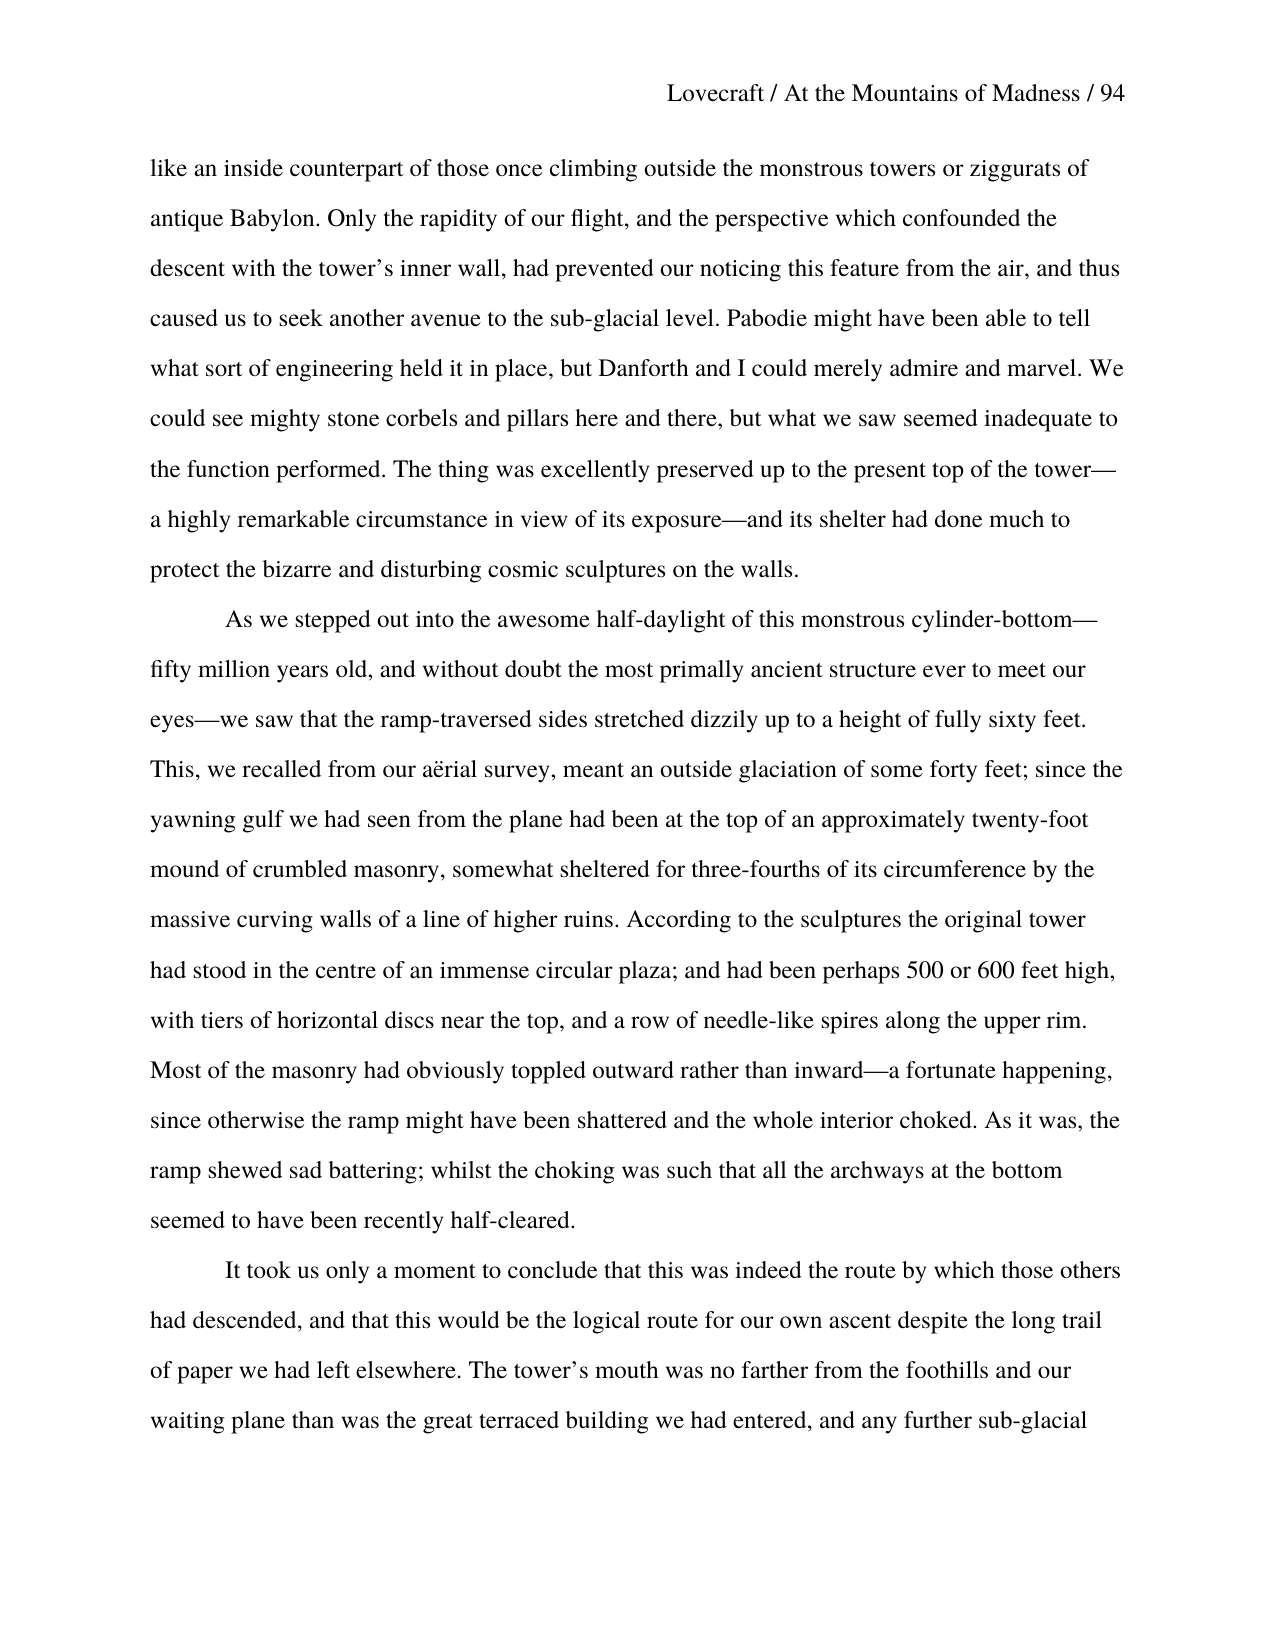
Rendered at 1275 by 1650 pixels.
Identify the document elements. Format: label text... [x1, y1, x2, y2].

text It took us only a moment to conclude that this was indeed the route by which those others had descended, and that this would be the logical route for our own ascent despite the long trail of paper we had left elsewhere. The tower’s mouth was no farther from the foothills and our waiting plane than was the great terraced building we had entered, and any further sub-glacial [150, 1252, 1125, 1436]
text As we stepped out into the awesome half-daylight of this monstrous cylinder-bottom—fifty million years old, and without doubt the most primally ancient structure ever to meet our eyes—we saw that the ramp-traversed sides stretched dizzily up to a height of fully sixty feet. This, we recalled from our aërial survey, meant an outside glaciation of some forty feet; since the yawning gulf we had seen from the plane had been at the top of an approximately twenty-foot mound of crumbled masonry, somewhat sheltered for three-fourths of its circumference by the massive curving walls of a line of higher ruins. According to the sculptures the original tower had stood in the centre of an immense circular plaza; and had been perhaps 500 or 600 feet high, with tiers of horizontal discs near the top, and a row of needle-like spires along the upper rim. Most of the masonry had obviously toppled outward rather than inward—a fortunate happening, since otherwise the ramp might have been shattered and the whole interior choked. As it was, the ramp shewed sad battering; whilst the choking was such that all the archways at the bottom seemed to have been recently half-cleared. [150, 601, 1125, 1236]
text like an inside counterpart of those once climbing outside the monstrous towers or ziggurats of antique Babylon. Only the rapidity of our flight, and the perspective which confounded the descent with the tower’s inner wall, had prevented our noticing this feature from the air, and thus caused us to seek another avenue to the sub-glacial level. Pabodie might have been able to tell what sort of engineering held it in place, but Danforth and I could merely admire and marvel. We could see mighty stone corbels and pillars here and there, but what we saw seemed inadequate to the function performed. The thing was excellently preserved up to the present top of the tower—a highly remarkable circumstance in view of its exposure—and its shelter had done much to protect the bizarre and disturbing cosmic sculptures on the walls. [150, 150, 1125, 584]
